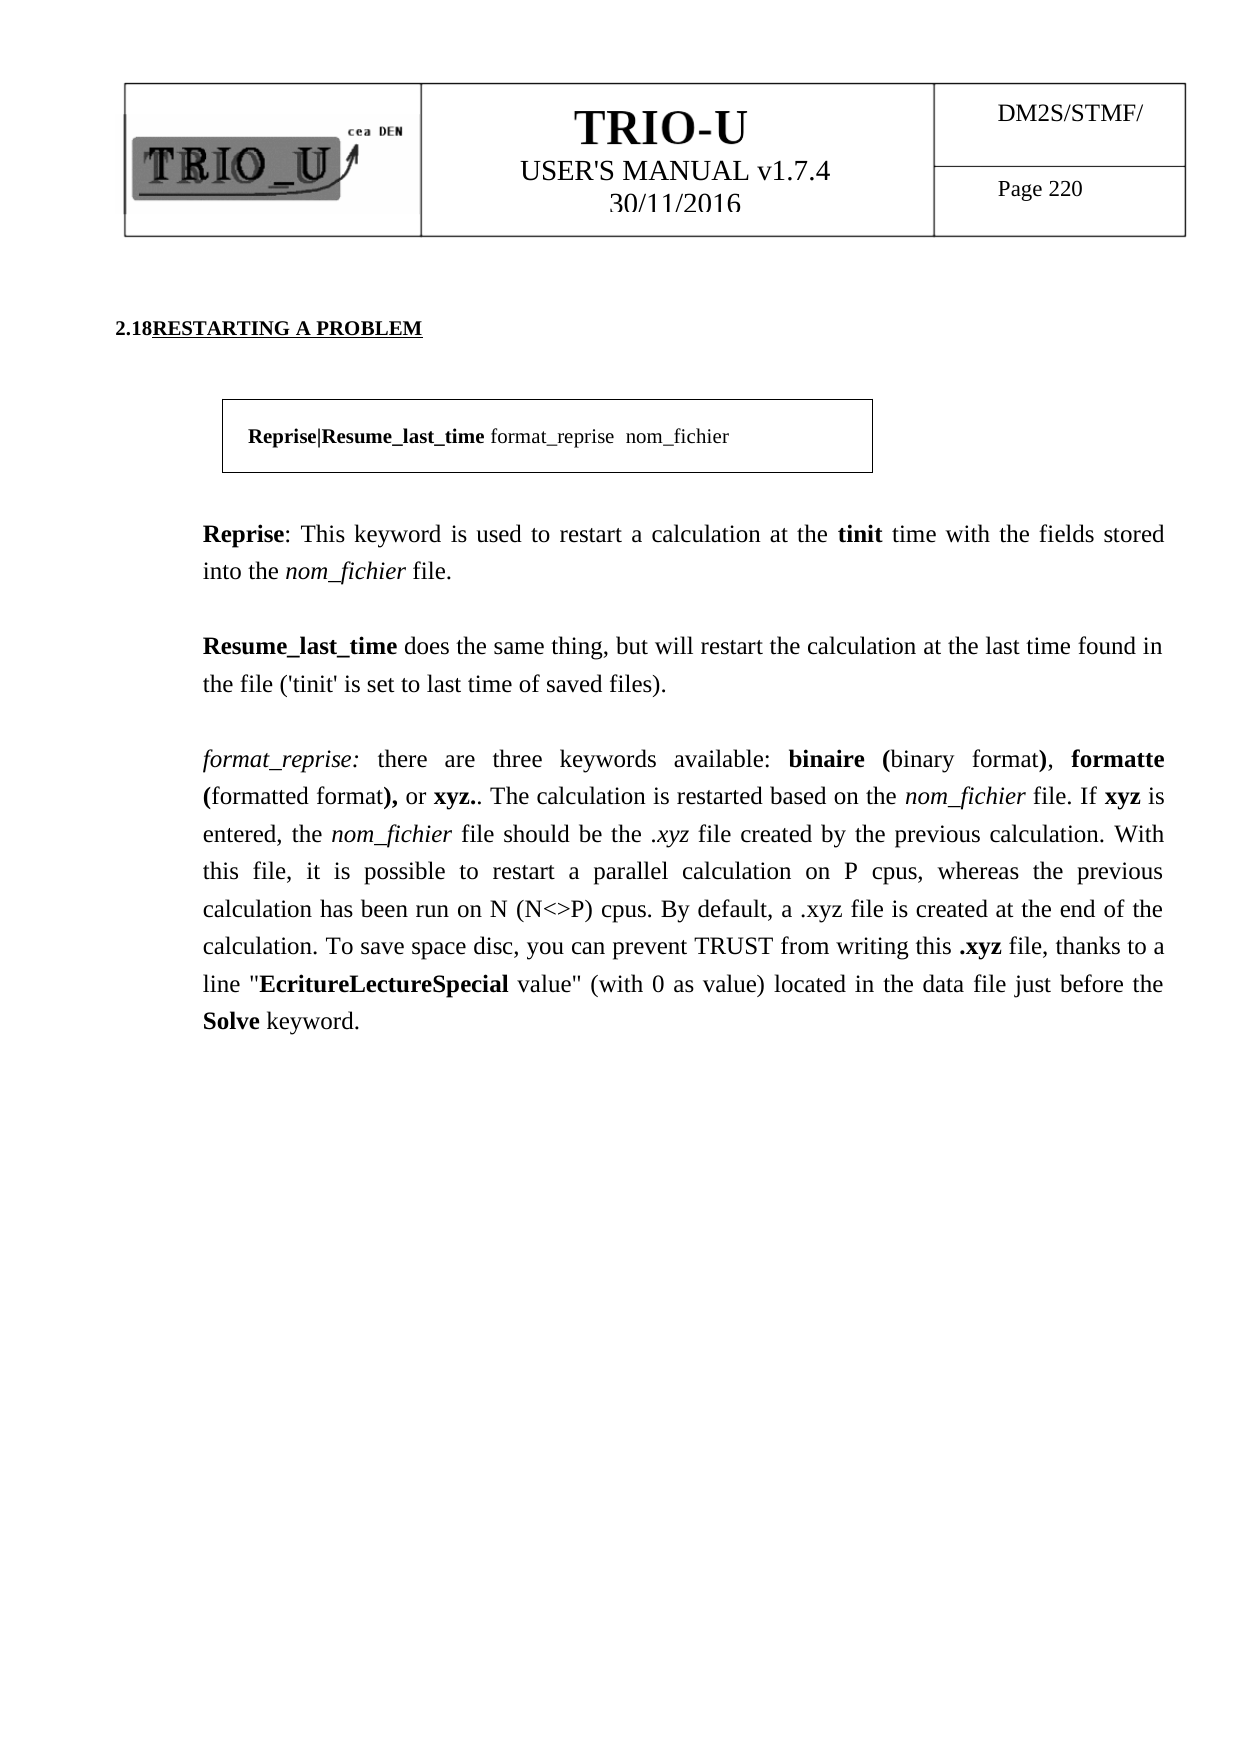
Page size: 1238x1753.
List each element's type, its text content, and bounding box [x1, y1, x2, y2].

text Reprise: This keyword is used to restart a calculation at the tinit time with the fields stored into the nom_fichier file. [203, 510, 1165, 585]
subtitle RESTARTING A PROBLEM [115, 316, 1164, 340]
text format_reprise: there are three keywords available: binaire (binary format), formatte (formatted format), or xyz.. The calculation is restarted based on the nom_fichier file. If xyz is entered, the nom_fichier file should be the .xyz file created by the previous calculation. With this file, it is possible to restart a parallel calculation on P cpus, whereas the previous calculation has been run on N (N<>P) cpus. By default, a .xyz file is created at the end of the calculation. To save space disc, you can prevent TRUST from writing this .xyz file, thanks to a line "EcritureLectureSpecial value" (with 0 as value) located in the data file just before the Solve keyword. [203, 735, 1165, 1035]
text Resume_last_time does the same thing, but will restart the calculation at the last time found in the file ('tinit' is set to last time of saved files). [203, 623, 1165, 698]
table_header Reprise|Resume_last_time format_reprise nom_fichier [223, 400, 872, 472]
